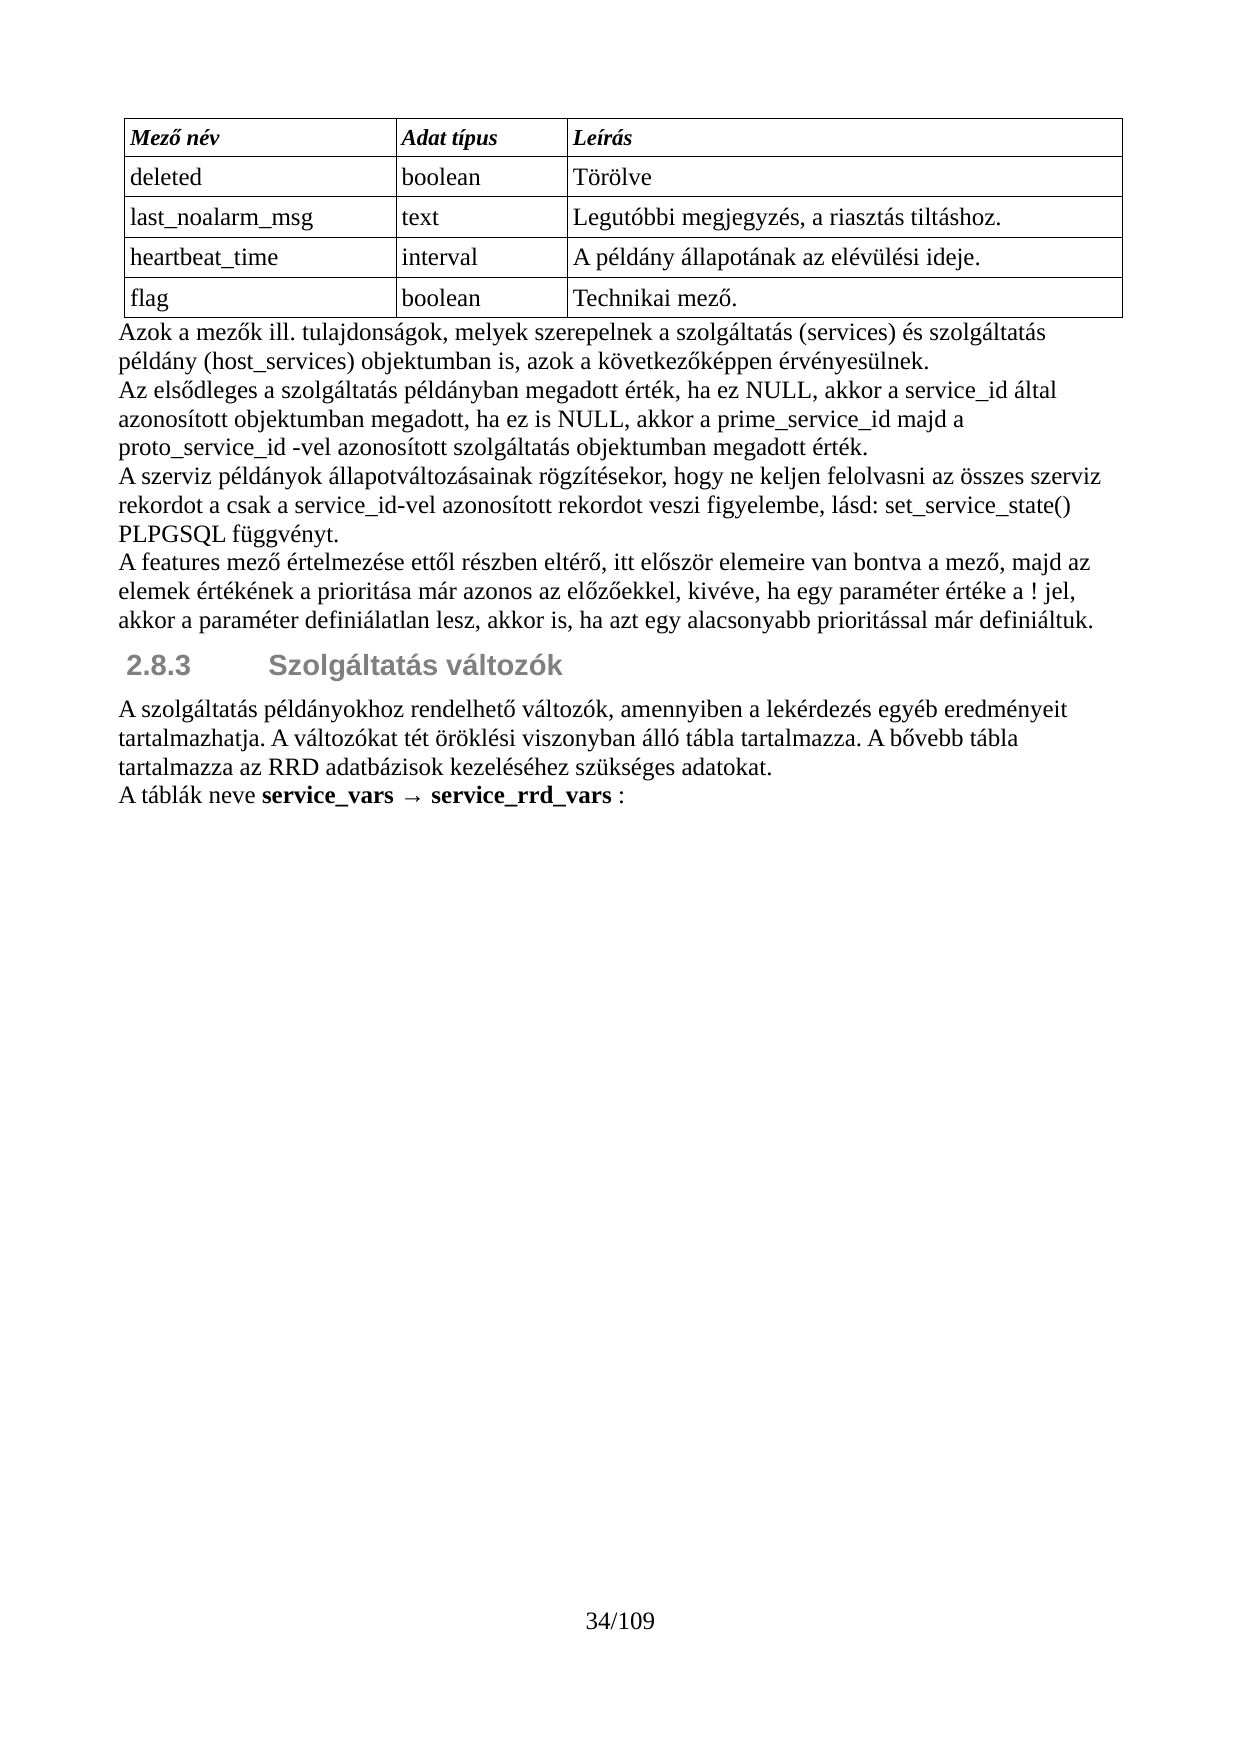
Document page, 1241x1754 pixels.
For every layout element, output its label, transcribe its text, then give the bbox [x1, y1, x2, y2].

table_cell flag [125, 278, 396, 317]
text A features mező értelmezése ettől részben eltérő, itt először elemeire van bontva a mező, majd az elemek értékének a prioritása már azonos az előzőekkel, kivéve, ha egy paraméter értéke a ! jel, akkor a paraméter definiálatlan lesz, akkor is, ha azt egy alacsonyabb prioritással már definiáltuk. [118, 547, 1122, 634]
table_cell boolean [397, 157, 567, 196]
table_cell text [397, 197, 567, 237]
table_cell boolean [397, 278, 567, 317]
table_cell A példány állapotának az elévülési ideje. [568, 238, 1122, 277]
table_cell deleted [125, 157, 396, 196]
text Az elsődleges a szolgáltatás példányban megadott érték, ha ez NULL, akkor a service_id által azonosított objektumban megadott, ha ez is NULL, akkor a prime_service_id majd a proto_service_id -vel azonosított szolgáltatás objektumban megadott érték. [118, 375, 1122, 461]
text A szerviz példányok állapotváltozásainak rögzítésekor, hogy ne keljen felolvasni az összes szerviz rekordot a csak a service_id-vel azonosított rekordot veszi figyelembe, lásd: set_service_state() PLPGSQL függvényt. [118, 461, 1122, 547]
text A táblák neve service_vars → service_rrd_vars : [118, 781, 1122, 809]
text Azok a mezők ill. tulajdonságok, melyek szerepelnek a szolgáltatás (services) és szolgáltatás példány (host_services) objektumban is, azok a következőképpen érvényesülnek. [118, 317, 1122, 375]
table_cell heartbeat_time [125, 238, 396, 277]
table_cell last_noalarm_msg [125, 197, 396, 237]
text A szolgáltatás példányokhoz rendelhető változók, amennyiben a lekérdezés egyéb eredményeit tartalmazhatja. A változókat tét öröklési viszonyban álló tábla tartalmazza. A bővebb tábla tartalmazza az RRD adatbázisok kezeléséhez szükséges adatokat. [118, 694, 1122, 781]
table_header Leírás [568, 119, 1122, 156]
subtitle Szolgáltatás változók [118, 648, 1122, 682]
table_header Mező név [125, 119, 396, 156]
table_cell Törölve [568, 157, 1122, 196]
table_cell Technikai mező. [568, 278, 1122, 317]
table_cell Legutóbbi megjegyzés, a riasztás tiltáshoz. [568, 197, 1122, 237]
table_cell interval [397, 238, 567, 277]
table_header Adat típus [397, 119, 567, 156]
